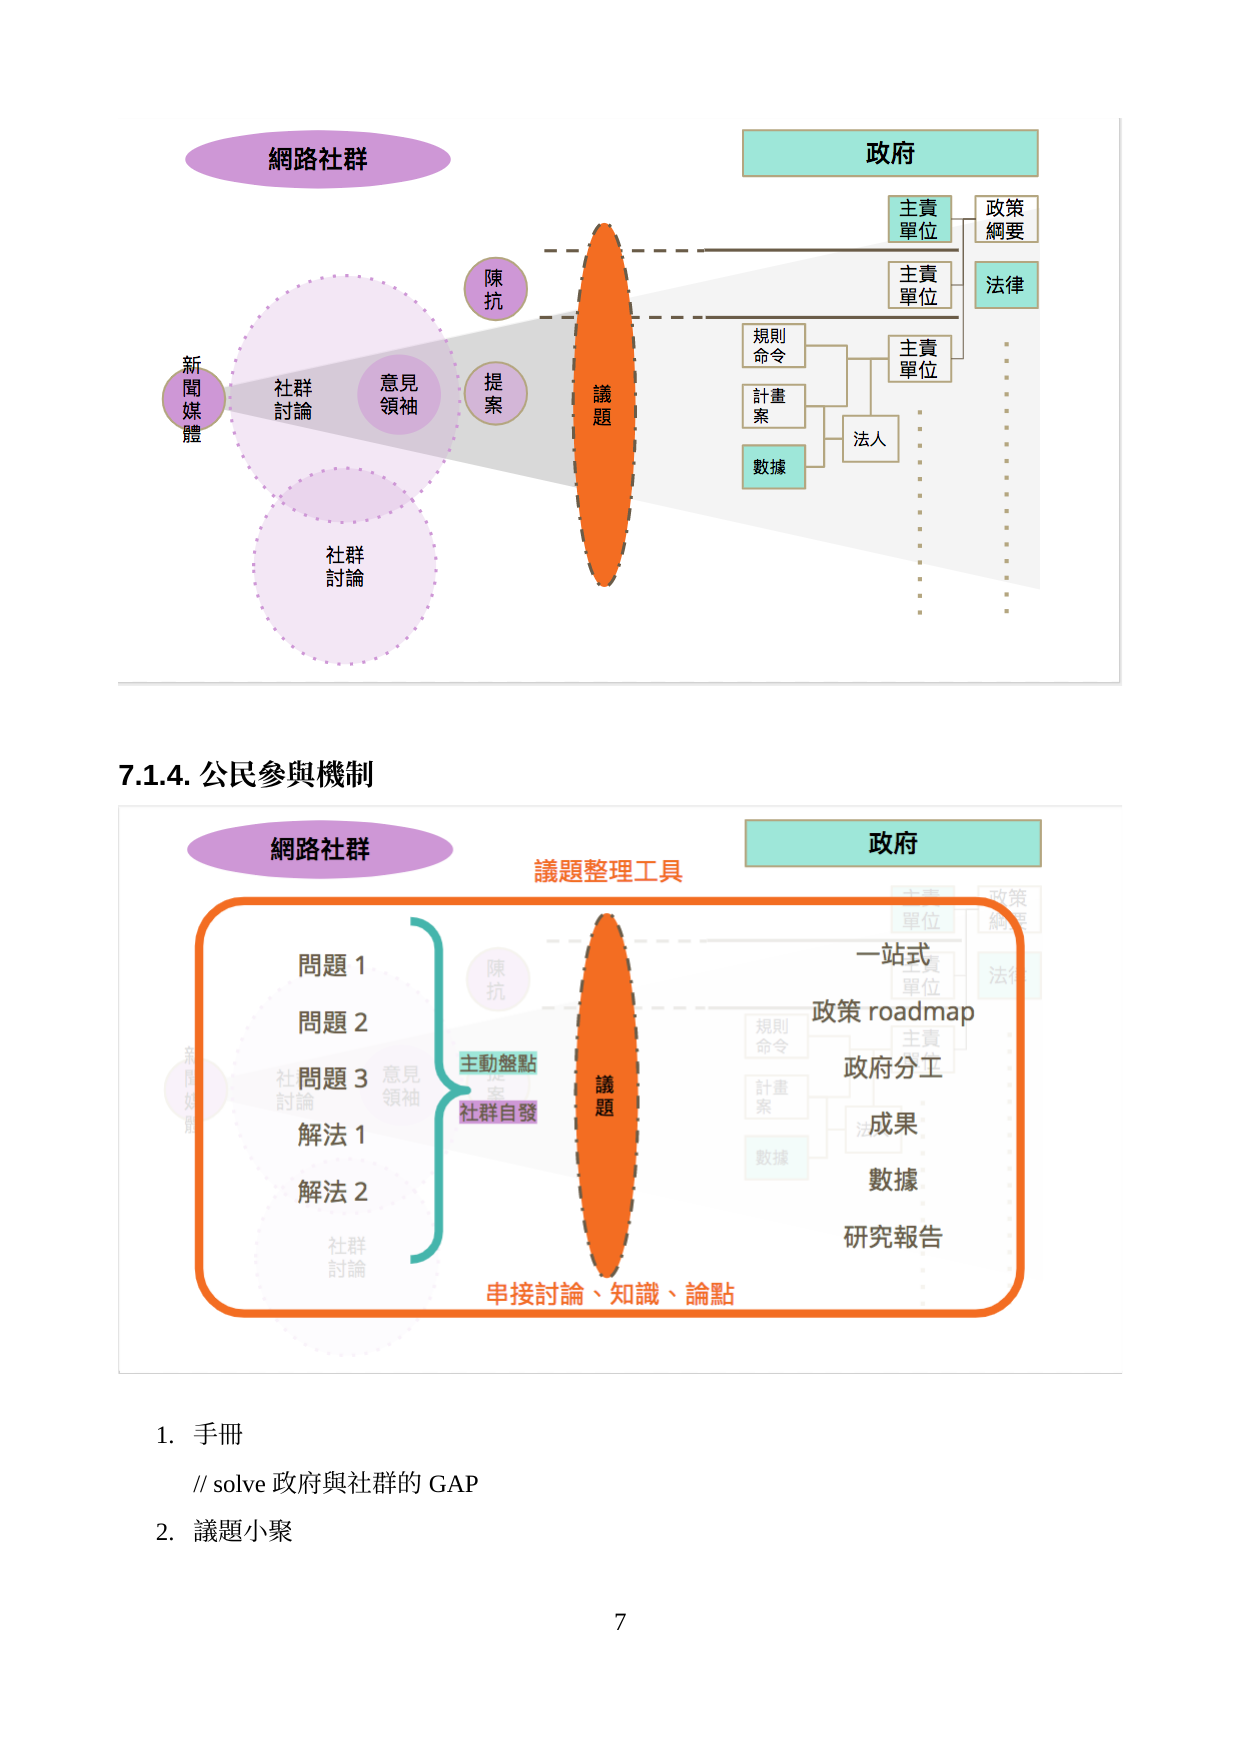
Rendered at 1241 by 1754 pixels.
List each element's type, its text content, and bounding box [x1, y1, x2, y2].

list 手冊 [156, 1415, 1122, 1451]
list 議題小聚 [156, 1512, 1122, 1548]
list // solve 政府與社群的 GAP [156, 1463, 1122, 1499]
subtitle 公民參與機制 [118, 751, 1122, 793]
